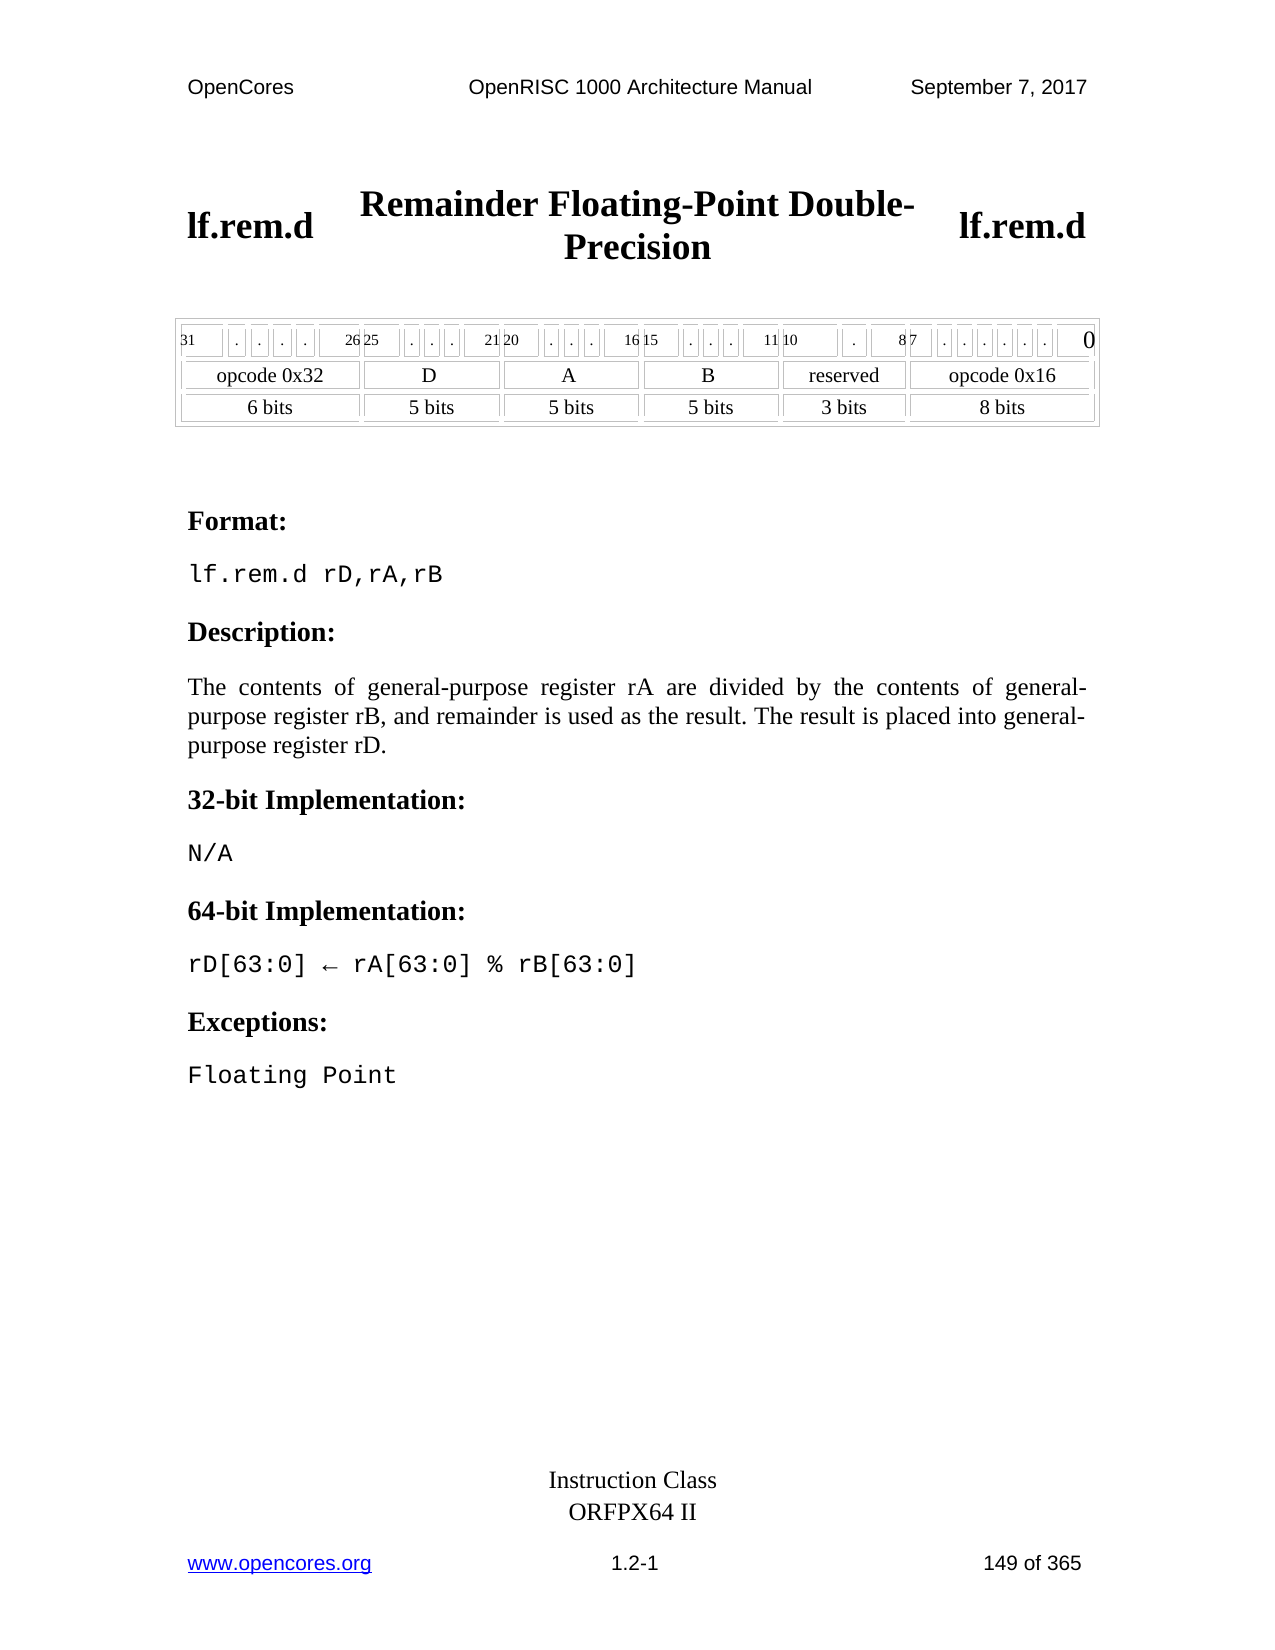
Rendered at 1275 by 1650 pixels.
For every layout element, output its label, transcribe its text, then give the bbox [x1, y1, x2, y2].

text Format: [187, 504, 1087, 536]
text Exceptions: [187, 1005, 1087, 1037]
text N/A [187, 841, 1087, 869]
text lf.rem.d rD,rA,rB [187, 561, 1087, 590]
text Description: [187, 615, 1087, 647]
text The contents of general-purpose register rA are divided by the contents of general-purpose register rB, and remainder is used as the result. The result is placed into general-purpose register rD. [187, 672, 1087, 758]
text rD[63:0] ← rA[63:0] % rB[63:0] [187, 952, 1087, 980]
text 32-bit Implementation: [187, 783, 1087, 816]
text Floating Point [187, 1062, 1087, 1091]
text 64-bit Implementation: [187, 894, 1087, 927]
